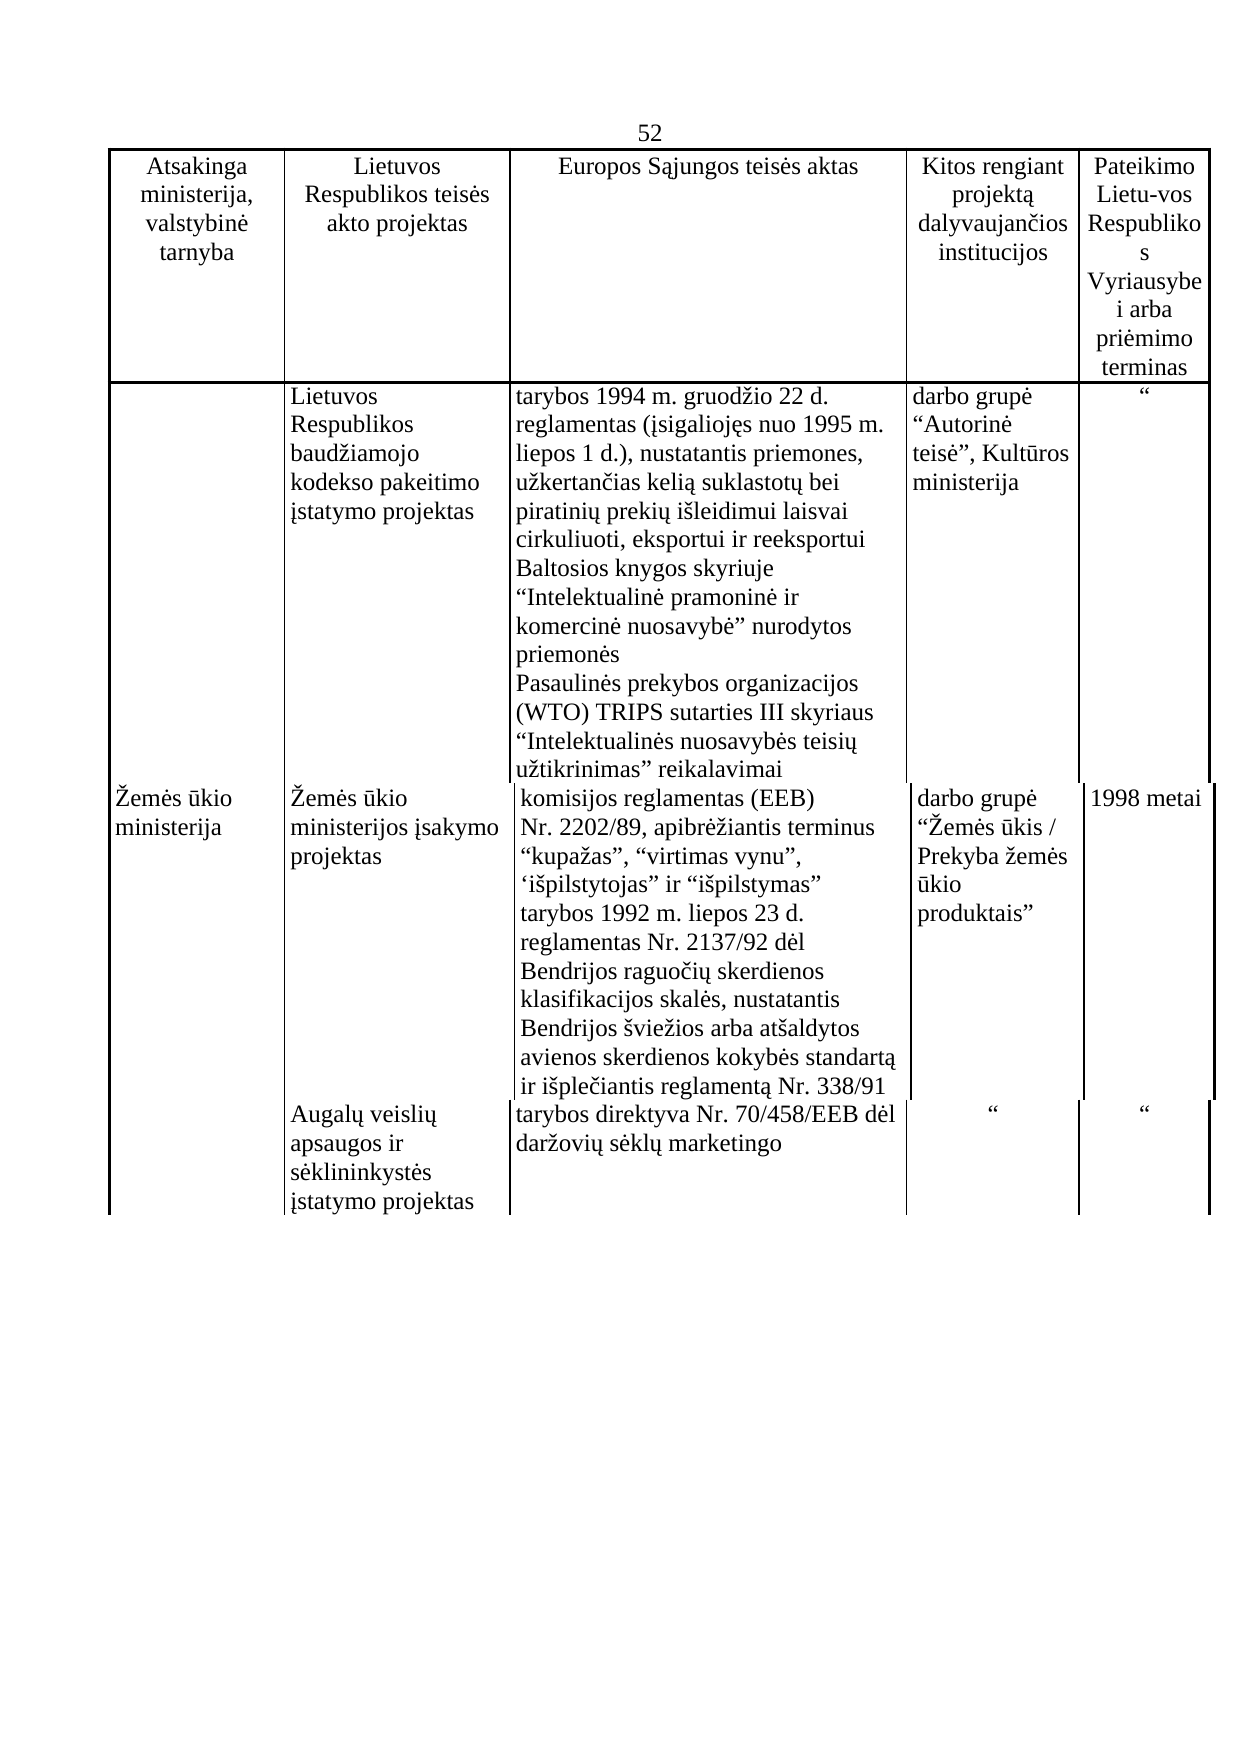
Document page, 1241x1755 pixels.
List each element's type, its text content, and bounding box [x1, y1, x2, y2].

table_cell [1216, 783, 1240, 1099]
table_cell Žemės ūkio ministerijos įsakymo projektas [285, 783, 514, 1099]
table_cell komisijos reglamentas (EEB) Nr. 2202/89, apibrėžiantis terminus “kupažas”, “virtimas vynu”, ‘išpilstytojas” ir “išpilstymas” tarybos 1992 m. liepos 23 d. reglamentas Nr. 2137/92 dėl Bendrijos raguočių skerdienos klasifikacijos skalės, nustatantis Bendrijos šviežios arba atšaldytos avienos skerdienos kokybės standartą ir išplečiantis reglamentą Nr. 338/91 [515, 783, 910, 1099]
table_header [1214, 148, 1240, 381]
table_cell tarybos direktyva Nr. 70/458/EEB dėl daržovių sėklų marketingo [511, 1100, 906, 1214]
table_cell Lietuvos Respublikos baudžiamojo kodekso pakeitimo įstatymo projektas [285, 384, 509, 783]
table_cell darbo grupė “Žemės ūkis / Prekyba žemės ūkio produktais” [912, 783, 1083, 1099]
table_cell 1998 metai [1085, 783, 1213, 1099]
table_header Lietuvos Respublikos teisės akto projektas [285, 151, 509, 381]
table_cell tarybos 1994 m. gruodžio 22 d. reglamentas (įsigaliojęs nuo 1995 m. liepos 1 d.), nustatantis priemones, užkertančias kelią suklastotų bei piratinių prekių išleidimui laisvai cirkuliuoti, eksportui ir reeksportui Baltosios knygos skyriuje “Intelektualinė pramoninė ir komercinė nuosavybė” nurodytos priemonės Pasaulinės prekybos organizacijos (WTO) TRIPS sutarties III skyriaus “Intelektualinės nuosavybės teisių užtikrinimas” reikalavimai [511, 384, 906, 783]
table_cell “ [1080, 384, 1208, 783]
table_header Pateikimo Lietu-vos Respublikos Vyriausybei arba priėmimo terminas [1080, 151, 1208, 381]
table_cell darbo grupė “Autorinė teisė”, Kultūros ministerija [907, 384, 1078, 783]
table_cell [111, 1100, 284, 1214]
table_header Kitos rengiant projektą dalyvaujančios institucijos [907, 151, 1078, 381]
table_cell [1214, 381, 1240, 783]
table_cell [111, 384, 284, 783]
table_header Atsakinga ministerija, valstybinė tarnyba [111, 151, 284, 381]
table_cell Žemės ūkio ministerija [111, 783, 284, 1099]
table_cell Augalų veislių apsaugos ir sėklininkystės įstatymo projektas [285, 1100, 509, 1214]
table_cell “ [907, 1100, 1078, 1214]
table_header Europos Sąjungos teisės aktas [511, 151, 906, 381]
table_cell “ [1080, 1100, 1208, 1214]
table_cell [1214, 1100, 1240, 1214]
